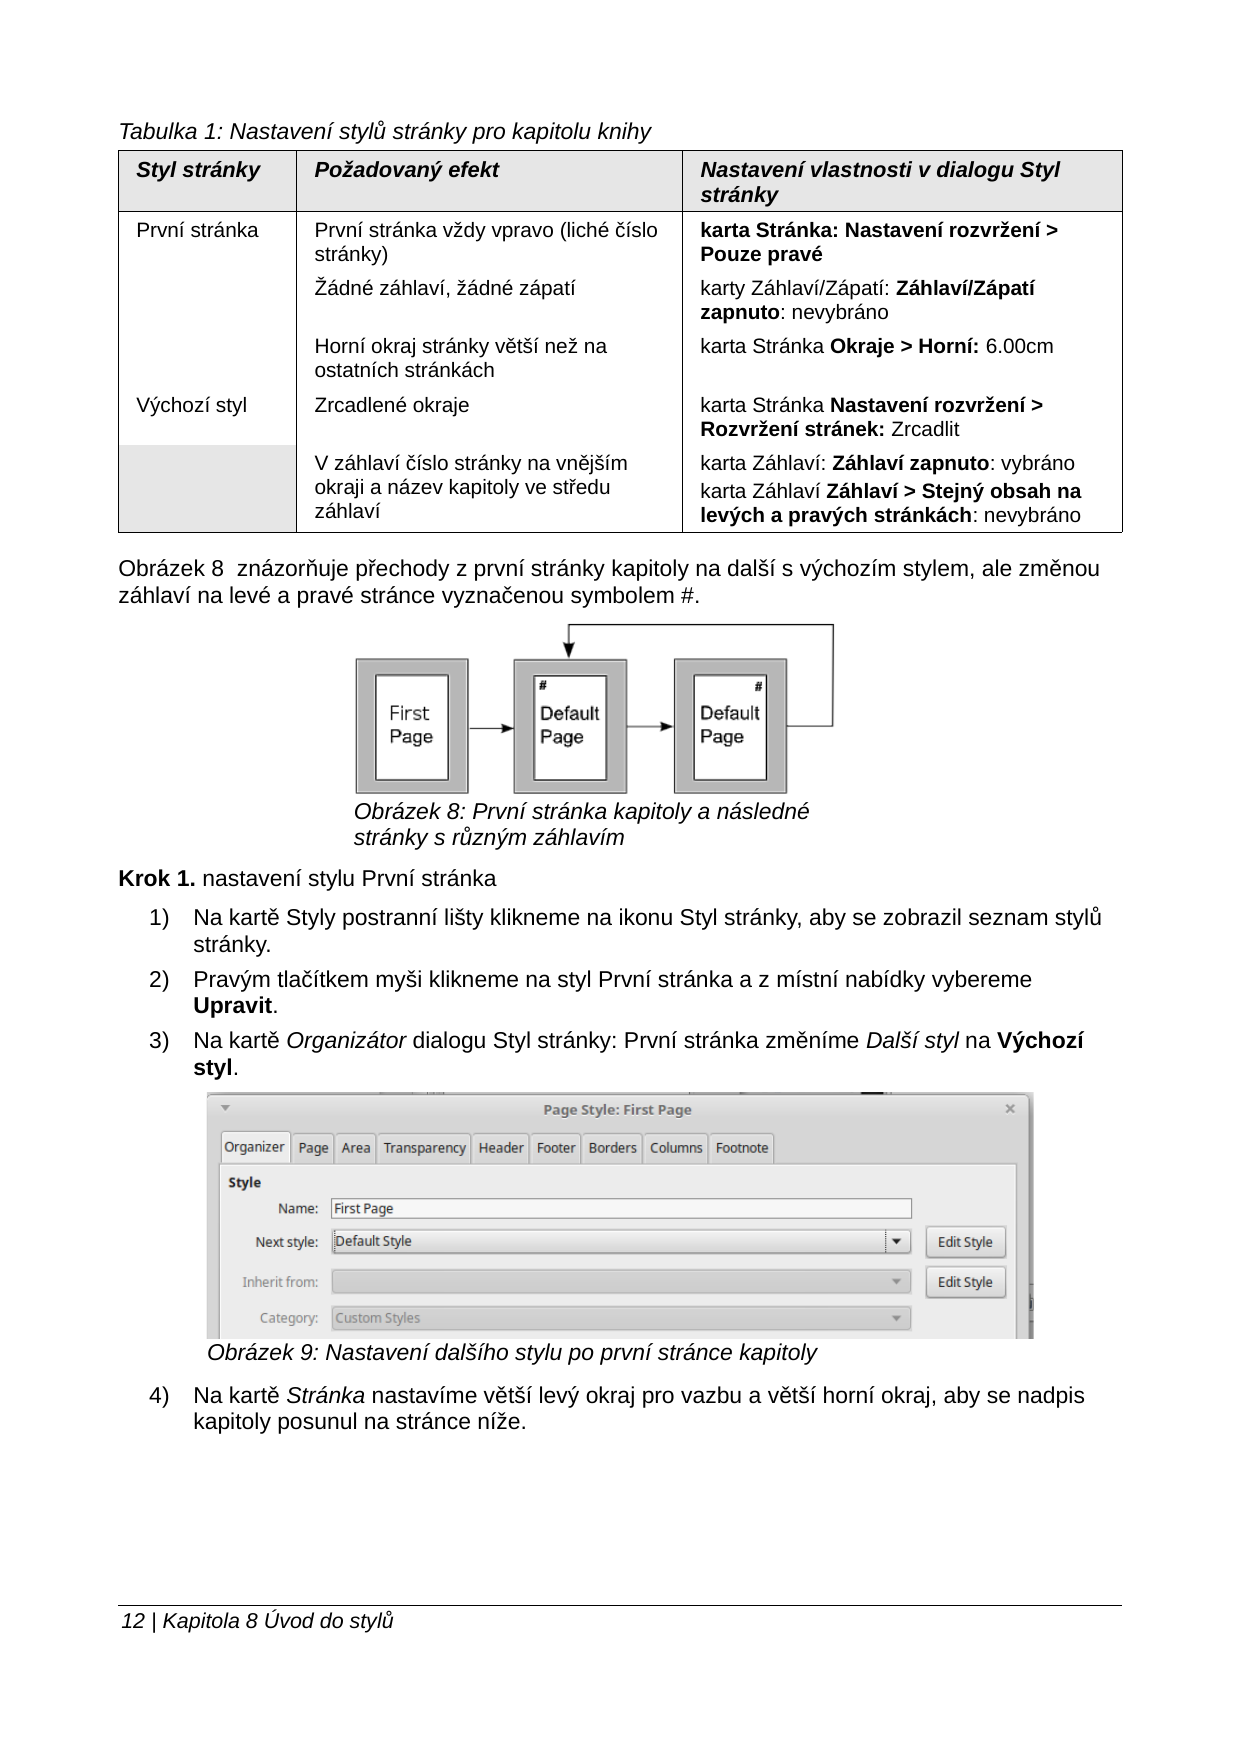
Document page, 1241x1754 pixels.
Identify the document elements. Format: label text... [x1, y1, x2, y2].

list Na kartě Organizátor dialogu Styl stránky: První stránka změníme Další styl na Výchozí styl. [169, 1027, 1122, 1080]
table_cell karta Záhlaví: Záhlaví zapnuto: vybráno karta Záhlaví Záhlaví > Stejný obsah na levých a pravých stránkách: nevybráno [683, 445, 1122, 532]
list Na kartě Stránka nastavíme větší levý okraj pro vazbu a větší horní okraj, aby se nadpis kapitoly posunul na stránce níže. [169, 1382, 1122, 1434]
table_cell Horní okraj stránky větší než na ostatních stránkách [297, 328, 682, 386]
table_cell Žádné záhlaví, žádné zápatí [297, 270, 682, 328]
table_header karta Stránka Nastavení rozvržení > Rozvržení stránek: Zrcadlit [683, 386, 1122, 445]
text Obrázek 9: Nastavení dalšího stylu po první stránce kapitoly [207, 1339, 1033, 1365]
table_header Styl stránky [119, 151, 296, 211]
table_header Zrcadlené okraje [297, 386, 682, 445]
table_header Nastavení vlastnosti v dialogu Styl stránky [683, 151, 1122, 211]
text Obrázek 8 znázorňuje přechody z první stránky kapitoly na další s výchozím stylem, ale změnou záhlaví na levé a pravé stránce vyznačenou symbolem #. [118, 555, 1122, 608]
list Pravým tlačítkem myši klikneme na styl První stránka a z místní nabídky vybereme Upravit. [169, 966, 1122, 1018]
table_cell První stránka [119, 212, 296, 270]
list Na kartě Styly postranní lišty klikneme na ikonu Styl stránky, aby se zobrazil seznam stylů stránky. [169, 904, 1122, 957]
text Obrázek 8: První stránka kapitoly a následné stránky s různým záhlavím [354, 798, 887, 851]
table_cell karty Záhlaví/Zápatí: Záhlaví/Zápatí zapnuto: nevybráno [683, 270, 1122, 328]
text Tabulka 1: Nastavení stylů stránky pro kapitolu knihy [118, 118, 1122, 144]
picture [353, 620, 837, 798]
table_cell Výchozí styl [119, 386, 296, 445]
table_header První stránka vždy vpravo (liché číslo stránky) [297, 212, 682, 270]
table_header karta Stránka: Nastavení rozvržení > Pouze pravé [683, 212, 1122, 270]
picture [206, 1092, 1034, 1339]
text Krok 1. nastavení stylu První stránka [118, 865, 1122, 892]
table_header Požadovaný efekt [297, 151, 682, 211]
table_cell V záhlaví číslo stránky na vnějším okraji a název kapitoly ve středu záhlaví [297, 445, 682, 532]
table_cell karta Stránka Okraje > Horní: 6.00cm [683, 328, 1122, 386]
